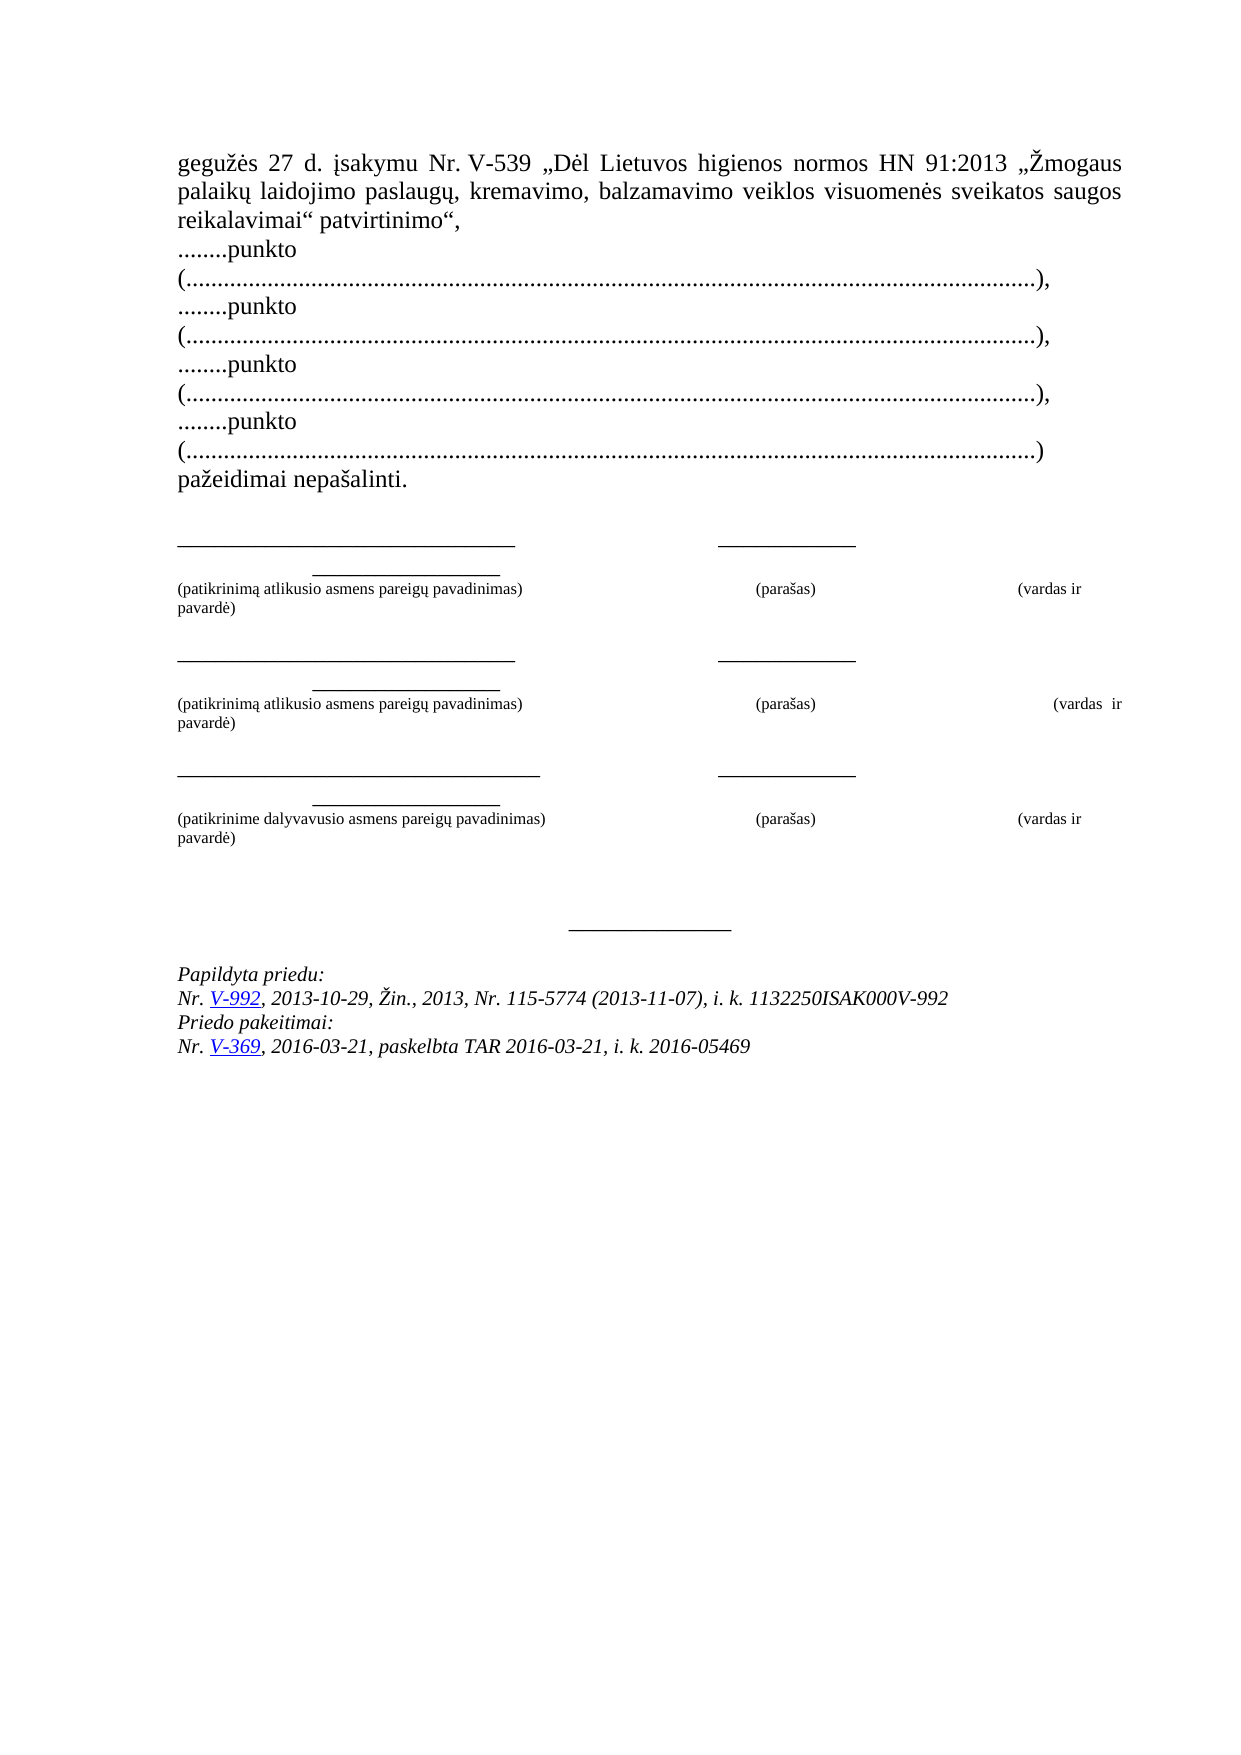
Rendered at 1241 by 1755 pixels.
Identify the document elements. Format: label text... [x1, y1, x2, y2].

text (patikrinime dalyvavusio asmens pareigų pavadinimas) (parašas) (vardas ir pavardė) [177, 809, 1122, 847]
text ........punkto (........................................................................................................................................), [177, 234, 1122, 291]
text ___________________________ ___________ _______________ [177, 521, 1122, 579]
text _____________________________ ___________ _______________ [177, 751, 1122, 809]
text ........punkto (........................................................................................................................................), [177, 291, 1122, 349]
text Nr. V-369, 2016-03-21, paskelbta TAR 2016-03-21, i. k. 2016-05469 [177, 1034, 1122, 1058]
text (patikrinimą atlikusio asmens pareigų pavadinimas) (parašas) (vardas ir pavardė) [177, 694, 1122, 732]
text ........punkto (........................................................................................................................................) pažeidimai nepašalinti. [177, 406, 1122, 493]
text Priedo pakeitimai: [177, 1010, 1122, 1034]
text _____________ [177, 905, 1122, 933]
text ___________________________ ___________ _______________ [177, 636, 1122, 694]
text Papildyta priedu: [177, 962, 1122, 986]
text Nr. V-992, 2013-10-29, Žin., 2013, Nr. 115-5774 (2013-11-07), i. k. 1132250ISAK000V-992 [177, 986, 1122, 1010]
text gegužės 27 d. įsakymu Nr. V-539 „Dėl Lietuvos higienos normos HN 91:2013 „Žmogaus palaikų laidojimo paslaugų, kremavimo, balzamavimo veiklos visuomenės sveikatos saugos reikalavimai“ patvirtinimo“, [177, 148, 1122, 234]
text (patikrinimą atlikusio asmens pareigų pavadinimas) (parašas) (vardas ir pavardė) [177, 579, 1122, 617]
text ........punkto (........................................................................................................................................), [177, 349, 1122, 406]
